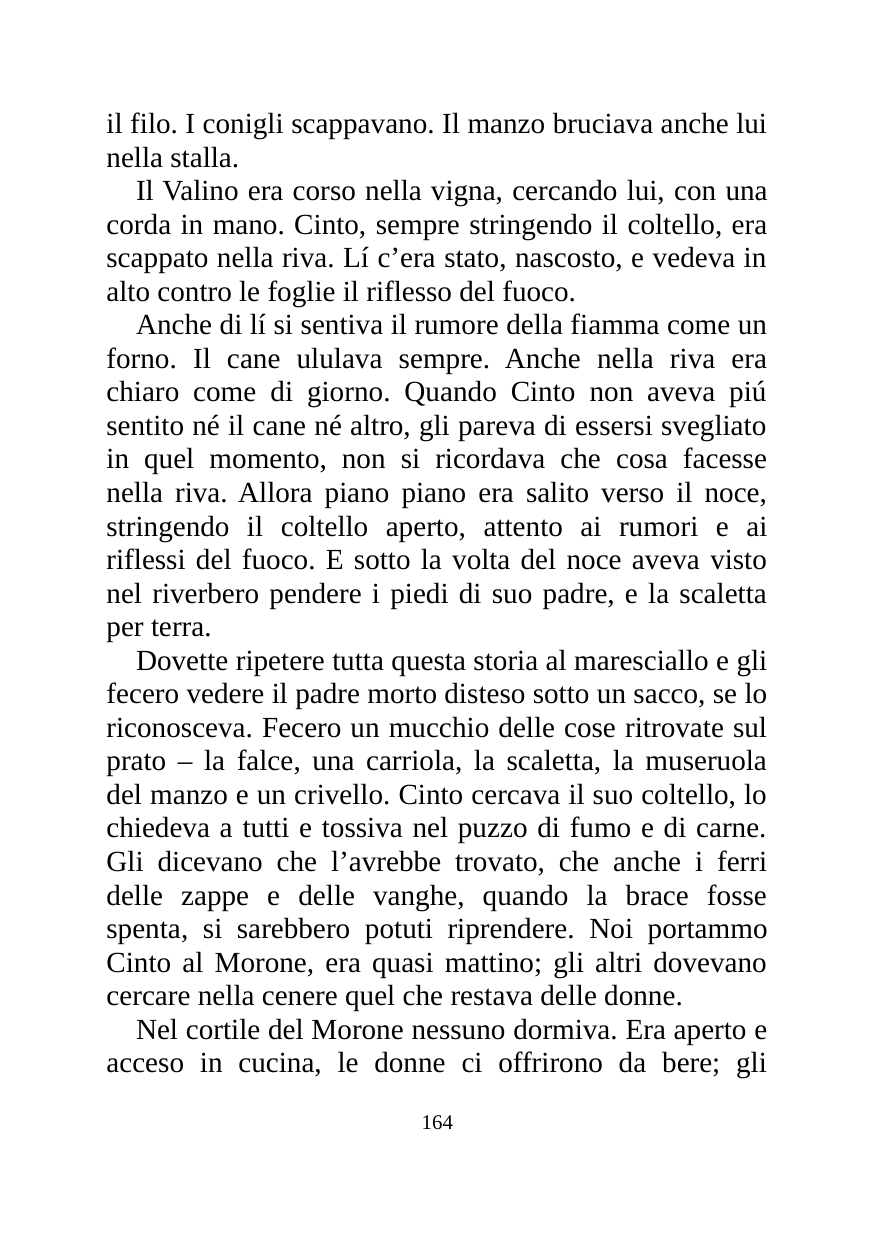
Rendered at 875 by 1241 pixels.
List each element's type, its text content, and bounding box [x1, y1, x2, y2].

text Dovette ripetere tutta questa storia al maresciallo e gli fecero vedere il padre morto disteso sotto un sacco, se lo riconosceva. Fecero un mucchio delle cose ritrovate sul prato – la falce, una carriola, la scaletta, la museruola del manzo e un crivello. Cinto cercava il suo coltello, lo chiedeva a tutti e tossiva nel puzzo di fumo e di carne. Gli dicevano che l’avrebbe trovato, che anche i ferri delle zappe e delle vanghe, quando la brace fosse spenta, si sarebbero potuti riprendere. Noi portammo Cinto al Morone, era quasi mattino; gli altri dovevano cercare nella cenere quel che restava delle donne. [106, 643, 768, 1012]
text Anche di lí si sentiva il rumore della fiamma come un forno. Il cane ululava sempre. Anche nella riva era chiaro come di giorno. Quando Cinto non aveva piú sentito né il cane né altro, gli pareva di essersi svegliato in quel momento, non si ricordava che cosa facesse nella riva. Allora piano piano era salito verso il noce, stringendo il coltello aperto, attento ai rumori e ai riflessi del fuoco. E sotto la volta del noce aveva visto nel riverbero pendere i piedi di suo padre, e la scaletta per terra. [106, 307, 768, 643]
text Il Valino era corso nella vigna, cercando lui, con una corda in mano. Cinto, sempre stringendo il coltello, era scappato nella riva. Lí c’era stato, nascosto, e vedeva in alto contro le foglie il riflesso del fuoco. [106, 173, 768, 307]
text il filo. I conigli scappavano. Il manzo bruciava anche lui nella stalla. [106, 106, 768, 173]
text Nel cortile del Morone nessuno dormiva. Era aperto e acceso in cucina, le donne ci offrirono da bere; gli [106, 1012, 768, 1079]
